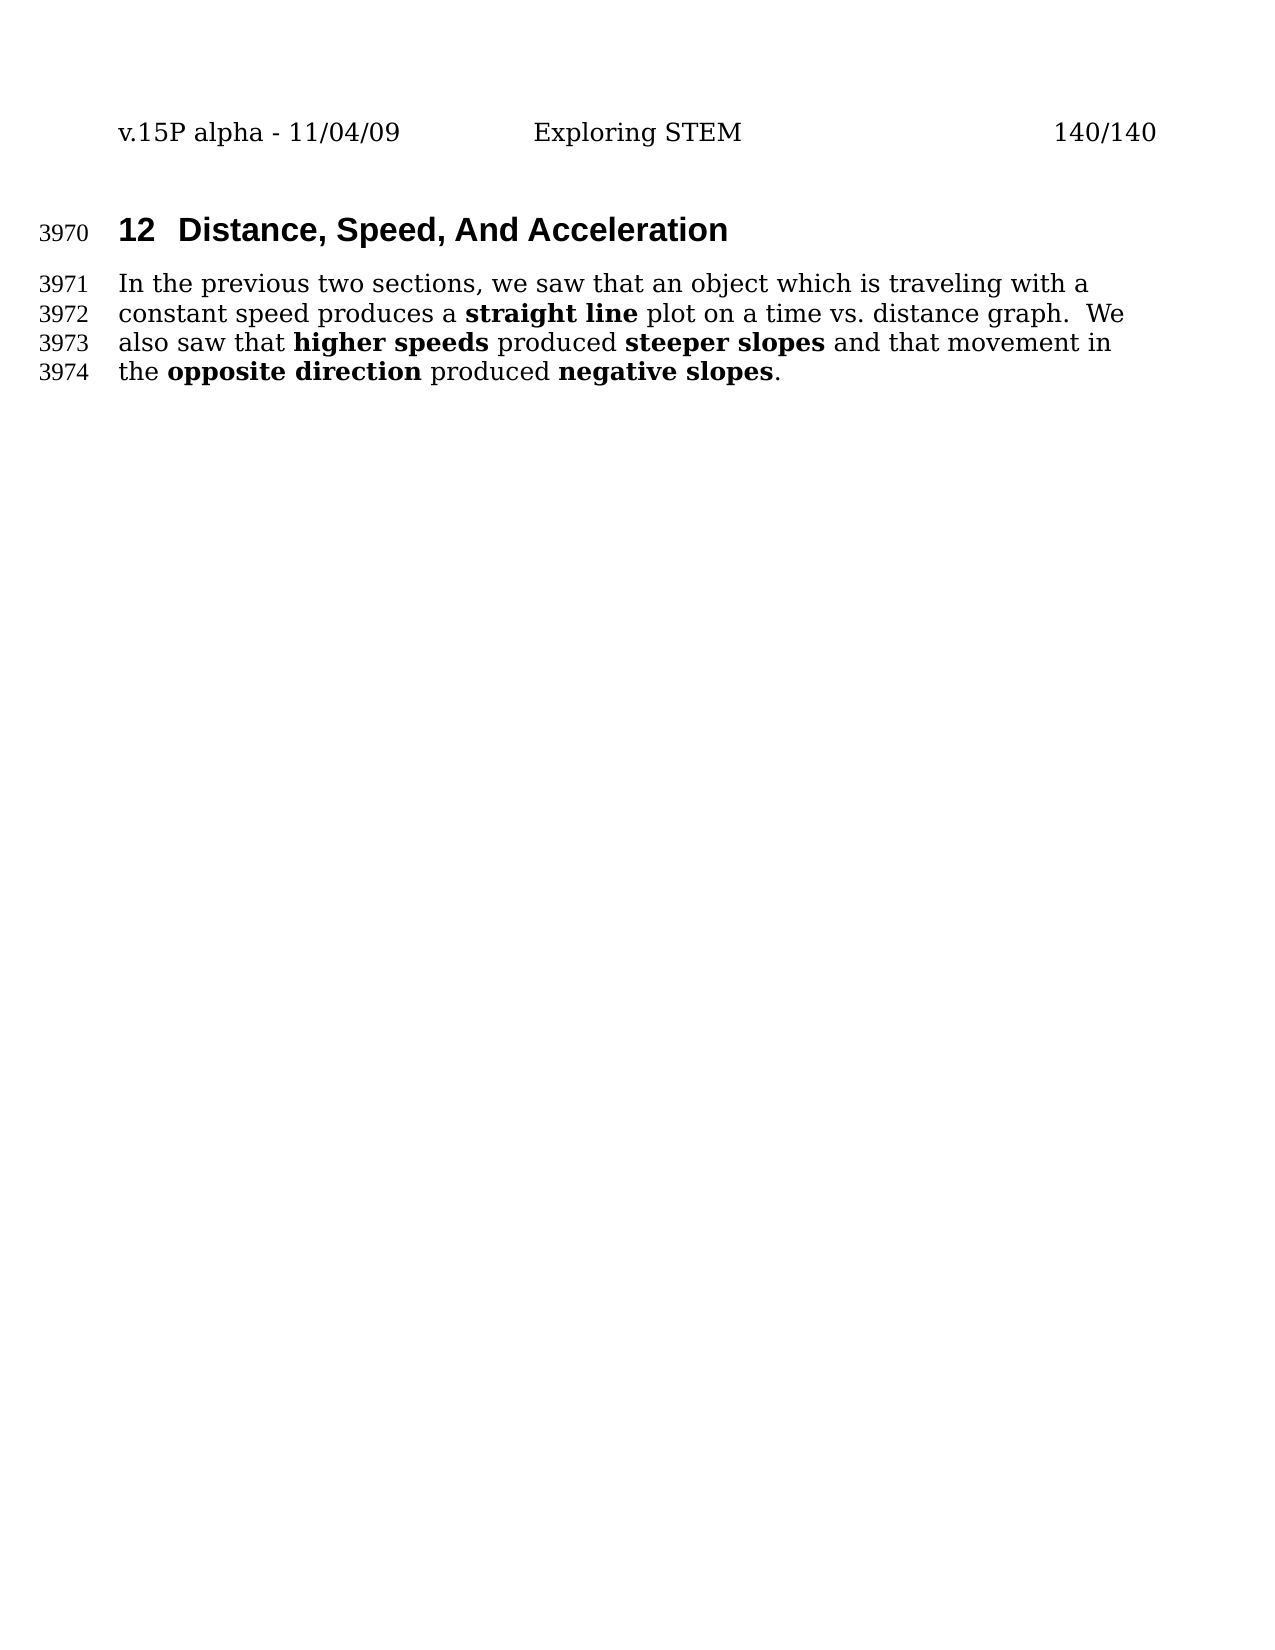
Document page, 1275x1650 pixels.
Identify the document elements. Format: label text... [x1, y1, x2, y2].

text In the previous two sections, we saw that an object which is traveling with a constant speed produces a straight line plot on a time vs. distance graph. We also saw that higher speeds produced steeper slopes and that movement in the opposite direction produced negative slopes. [118, 269, 1157, 387]
subtitle Distance, Speed, And Acceleration [118, 210, 1157, 248]
